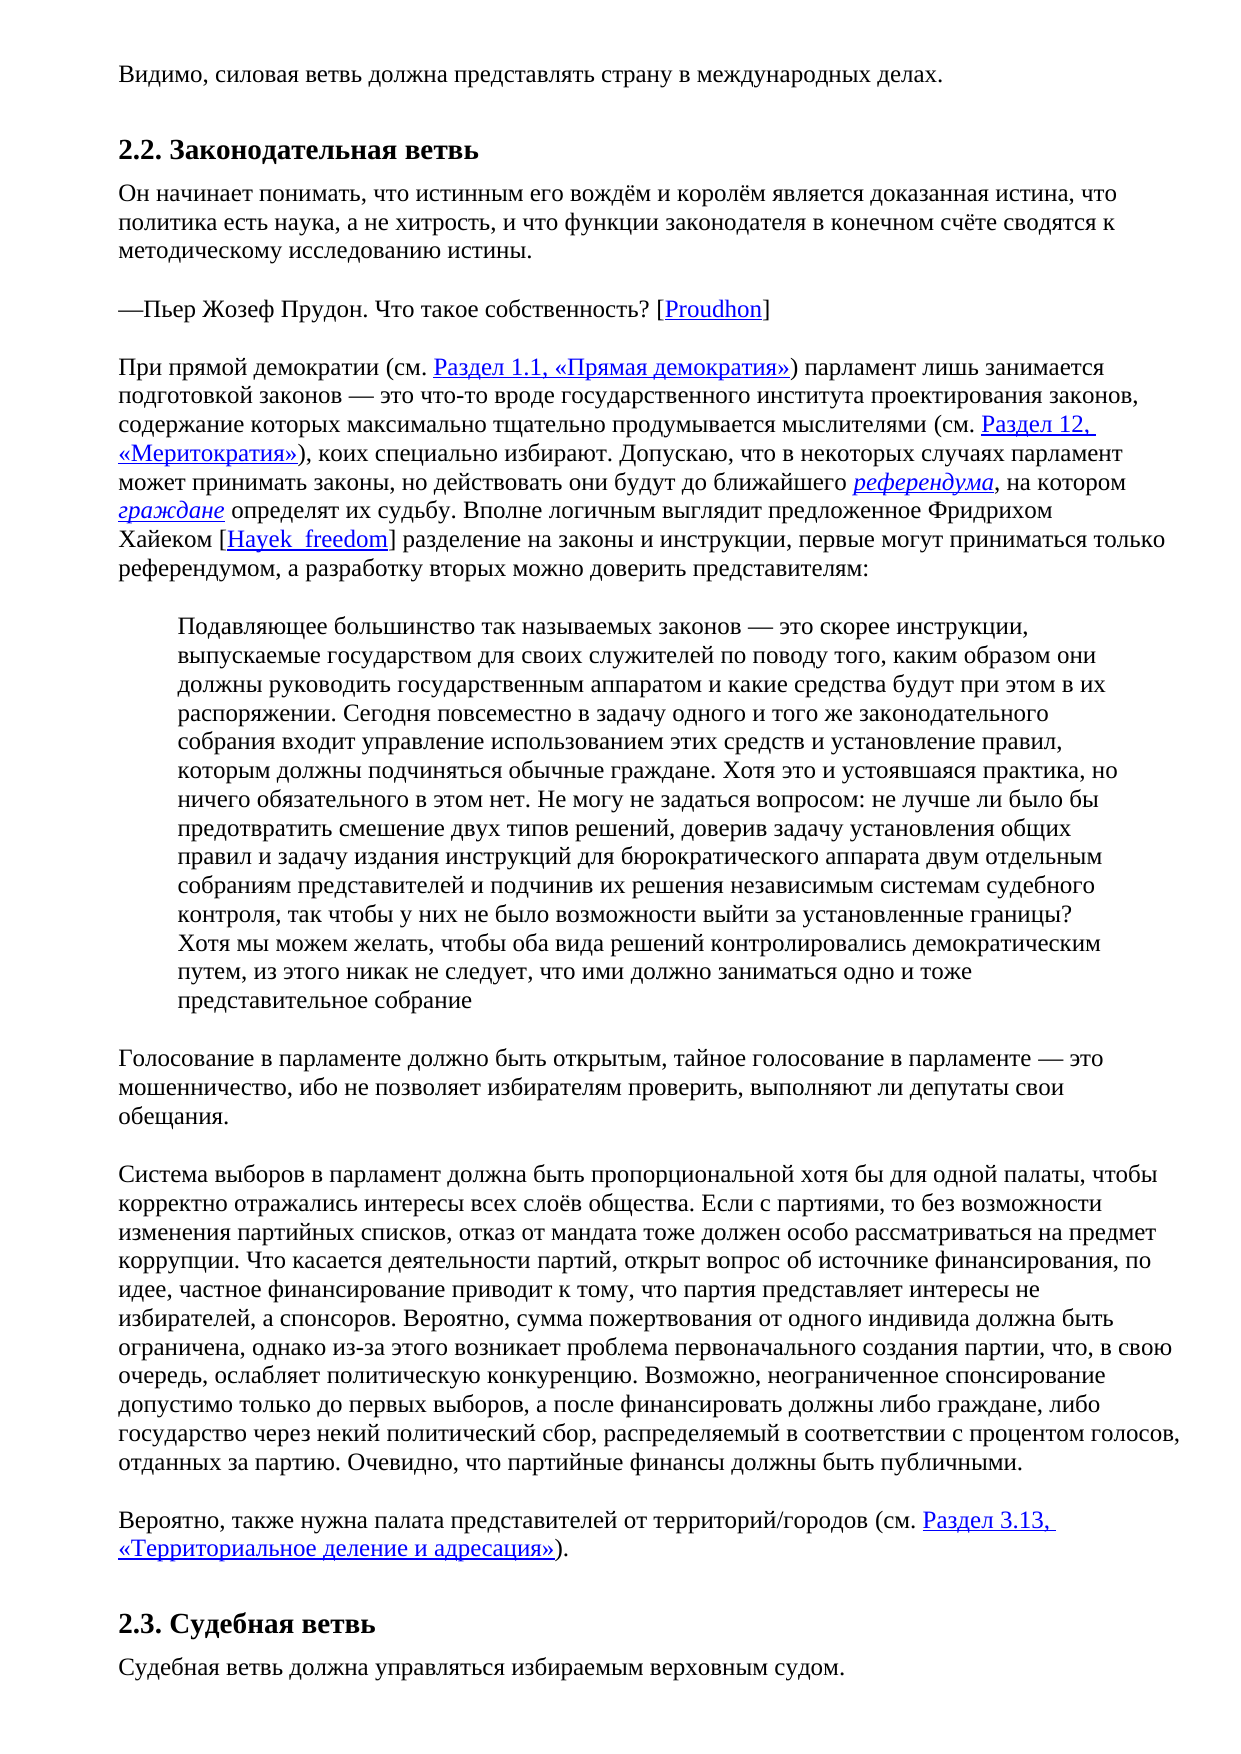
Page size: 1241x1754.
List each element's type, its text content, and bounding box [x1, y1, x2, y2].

text Голосование в парламенте должно быть открытым, тайное голосование в парламенте — это мошенничество, ибо не позволяет избирателям проверить, выполняют ли депутаты свои обещания. [118, 1043, 1181, 1129]
text Подавляющее большинство так называемых законов — это скорее инструкции, выпускаемые государством для своих служителей по поводу того, каким образом они должны руководить государственным аппаратом и какие средства будут при этом в их распоряжении. Сегодня повсеместно в задачу одного и того же законодательного собрания входит управление использованием этих средств и установление правил, которым должны подчиняться обычные граждане. Хотя это и устоявшаяся практика, но ничего обязательного в этом нет. Не могу не задаться вопросом: не лучше ли было бы предотвратить смешение двух типов решений, доверив задачу установления общих правил и задачу издания инструкций для бюрократического аппарата двум отдельным собраниям представителей и подчинив их решения независимым системам судебного контроля, так чтобы у них не было возможности выйти за установленные границы? Хотя мы можем желать, чтобы оба вида решений контролировались демократическим путем, из этого никак не следует, что ими должно заниматься одно и тоже представительное собрание [177, 611, 1122, 1014]
text При прямой демократии (см. Раздел 1.1, «Прямая демократия») парламент лишь занимается подготовкой законов — это что-то вроде государственного института проектирования законов, содержание которых максимально тщательно продумывается мыслителями (см. Раздел 12, «Меритократия»), коих специально избирают. Допускаю, что в некоторых случаях парламент может принимать законы, но действовать они будут до ближайшего референдума, на котором граждане определят их судьбу. Вполне логичным выглядит предложенное Фридрихом Хайеком [Hayek_freedom] разделение на законы и инструкции, первые могут приниматься только референдумом, а разработку вторых можно доверить представителям: [118, 352, 1181, 582]
text Видимо, силовая ветвь должна представлять страну в международных делах. [118, 59, 1181, 88]
text —Пьер Жозеф Прудон. Что такое собственность? [Proudhon] [118, 294, 1181, 322]
text Вероятно, также нужна палата представителей от территорий/городов (см. Раздел 3.13, «Территориальное деление и адресация»). [118, 1505, 1181, 1562]
text Система выборов в парламент должна быть пропорциональной хотя бы для одной палаты, чтобы корректно отражались интересы всех слоёв общества. Если с партиями, то без возможности изменения партийных списков, отказ от мандата тоже должен особо рассматриваться на предмет коррупции. Что касается деятельности партий, открыт вопрос об источнике финансирования, по идее, частное финансирование приводит к тому, что партия представляет интересы не избирателей, а спонсоров. Вероятно, сумма пожертвования от одного индивида должна быть ограничена, однако из-за этого возникает проблема первоначального создания партии, что, в свою очередь, ослабляет политическую конкуренцию. Возможно, неограниченное спонсирование допустимо только до первых выборов, а после финансировать должны либо граждане, либо государство через некий политический сбор, распределяемый в соответствии с процентом голосов, отданных за партию. Очевидно, что партийные финансы должны быть публичными. [118, 1159, 1181, 1475]
subtitle 2.3. Судебная ветвь [118, 1606, 1181, 1640]
text Судебная ветвь должна управляться избираемым верховным судом. [118, 1652, 1181, 1681]
subtitle 2.2. Законодательная ветвь [118, 132, 1181, 165]
text Он начинает понимать, что истинным его вождём и королём является доказанная истина, что политика есть наука, а не хитрость, и что функции законодателя в конечном счёте сводятся к методическому исследованию истины. [118, 178, 1181, 264]
